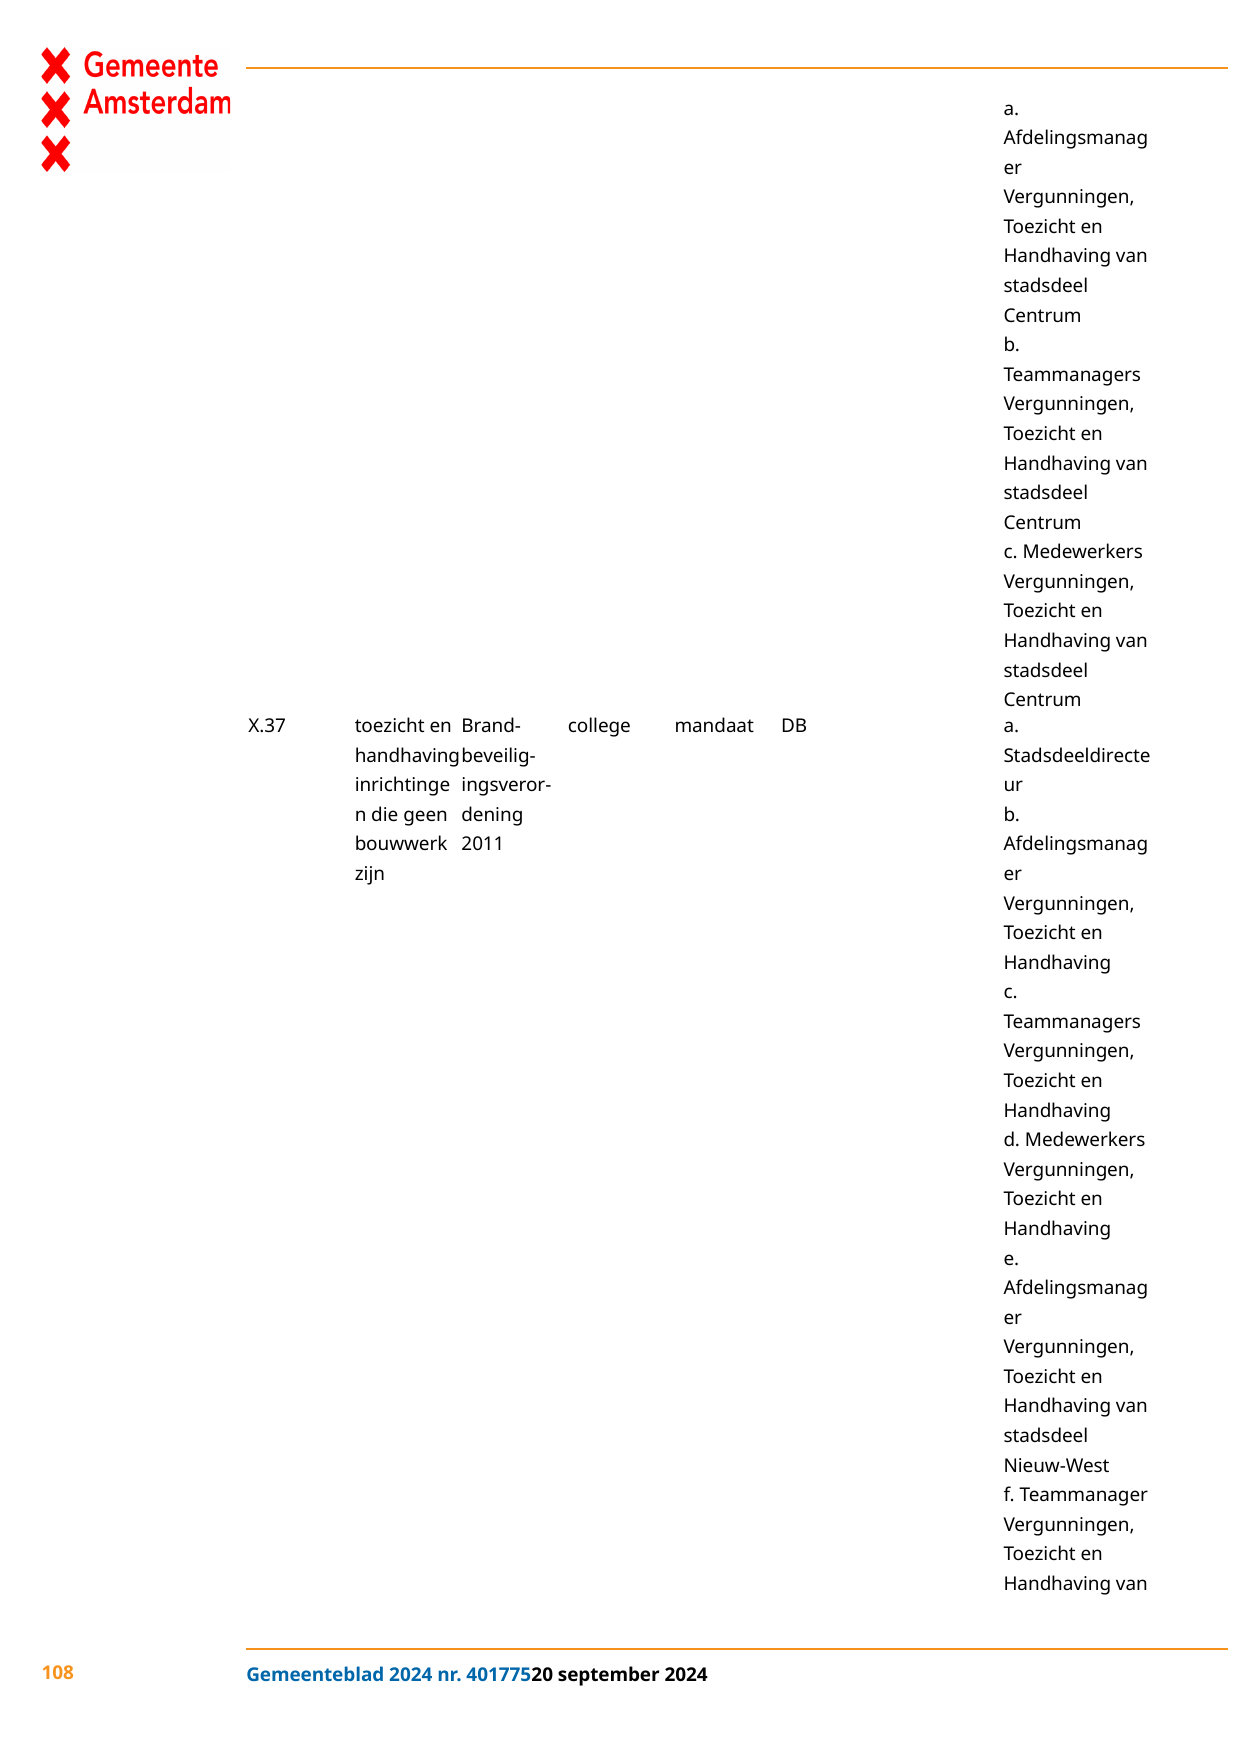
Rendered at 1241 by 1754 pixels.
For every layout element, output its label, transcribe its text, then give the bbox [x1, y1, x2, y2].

table_cell X.37 [248, 712, 354, 1596]
table_cell [781, 95, 887, 712]
table_cell [461, 95, 568, 712]
picture [41, 47, 231, 172]
table_cell [355, 95, 461, 712]
table_cell college [568, 712, 674, 1596]
table_cell DB [781, 712, 887, 1596]
table_cell [888, 95, 1003, 712]
table_cell [888, 712, 1003, 1596]
table_cell a. Stadsdeeldirecteur b. Afdelingsmanager Vergunningen, Toezicht en Handhaving c. Teammanagers Vergunningen, Toezicht en Handhaving d. Medewerkers Vergunningen, Toezicht en Handhaving e. Afdelingsmanager Vergunningen, Toezicht en Handhaving van stadsdeel Nieuw-West f. Teammanager Vergunningen, Toezicht en Handhaving van [1003, 712, 1152, 1596]
table_cell mandaat [674, 712, 781, 1596]
table_cell a. Afdelingsmanager Vergunningen, Toezicht en Handhaving van stadsdeel Centrum b. Teammanagers Vergunningen, Toezicht en Handhaving van stadsdeel Centrum c. Medewerkers Vergunningen, Toezicht en Handhaving van stadsdeel Centrum [1003, 95, 1152, 712]
table_cell [674, 95, 781, 712]
table_cell toezicht en handhaving inrichtingen die geen bouwwerk zijn [355, 712, 461, 1596]
table_cell [248, 95, 354, 712]
table_cell Brand-beveilig-ingsveror-dening 2011 [461, 712, 568, 1596]
table_cell [568, 95, 674, 712]
